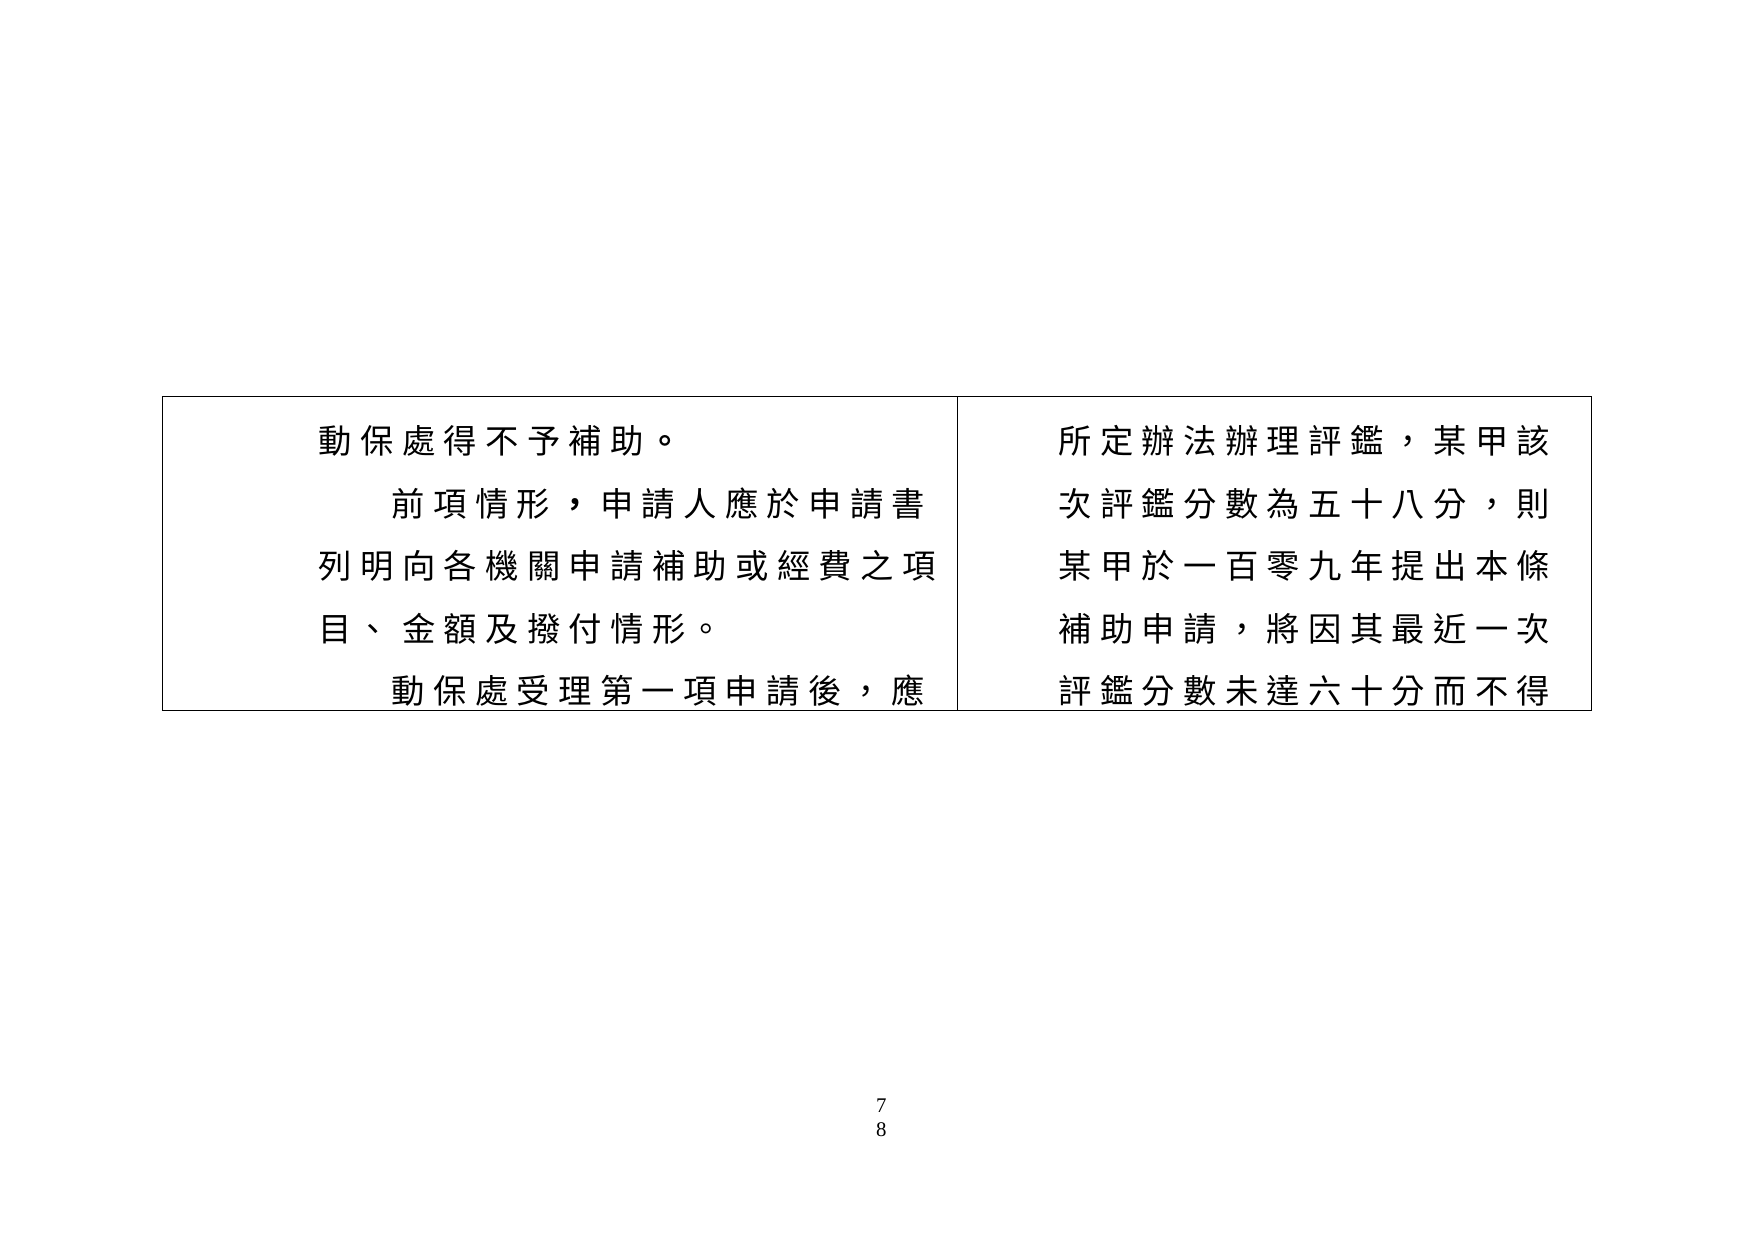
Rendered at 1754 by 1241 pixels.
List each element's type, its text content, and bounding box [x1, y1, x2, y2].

table_cell 動保處得不予補助。 前項情形，申請人應於申請書列明向各機關申請補助或經費之項目、金額及撥付情形。 動保處受理第一項申請後，應 [163, 397, 957, 710]
table_cell 所定辦法辦理評鑑，某甲該次評鑑分數為五十八分，則某甲於一百零九年提出本條補助申請，將因其最近一次評鑑分數未達六十分而不得 [958, 397, 1591, 710]
